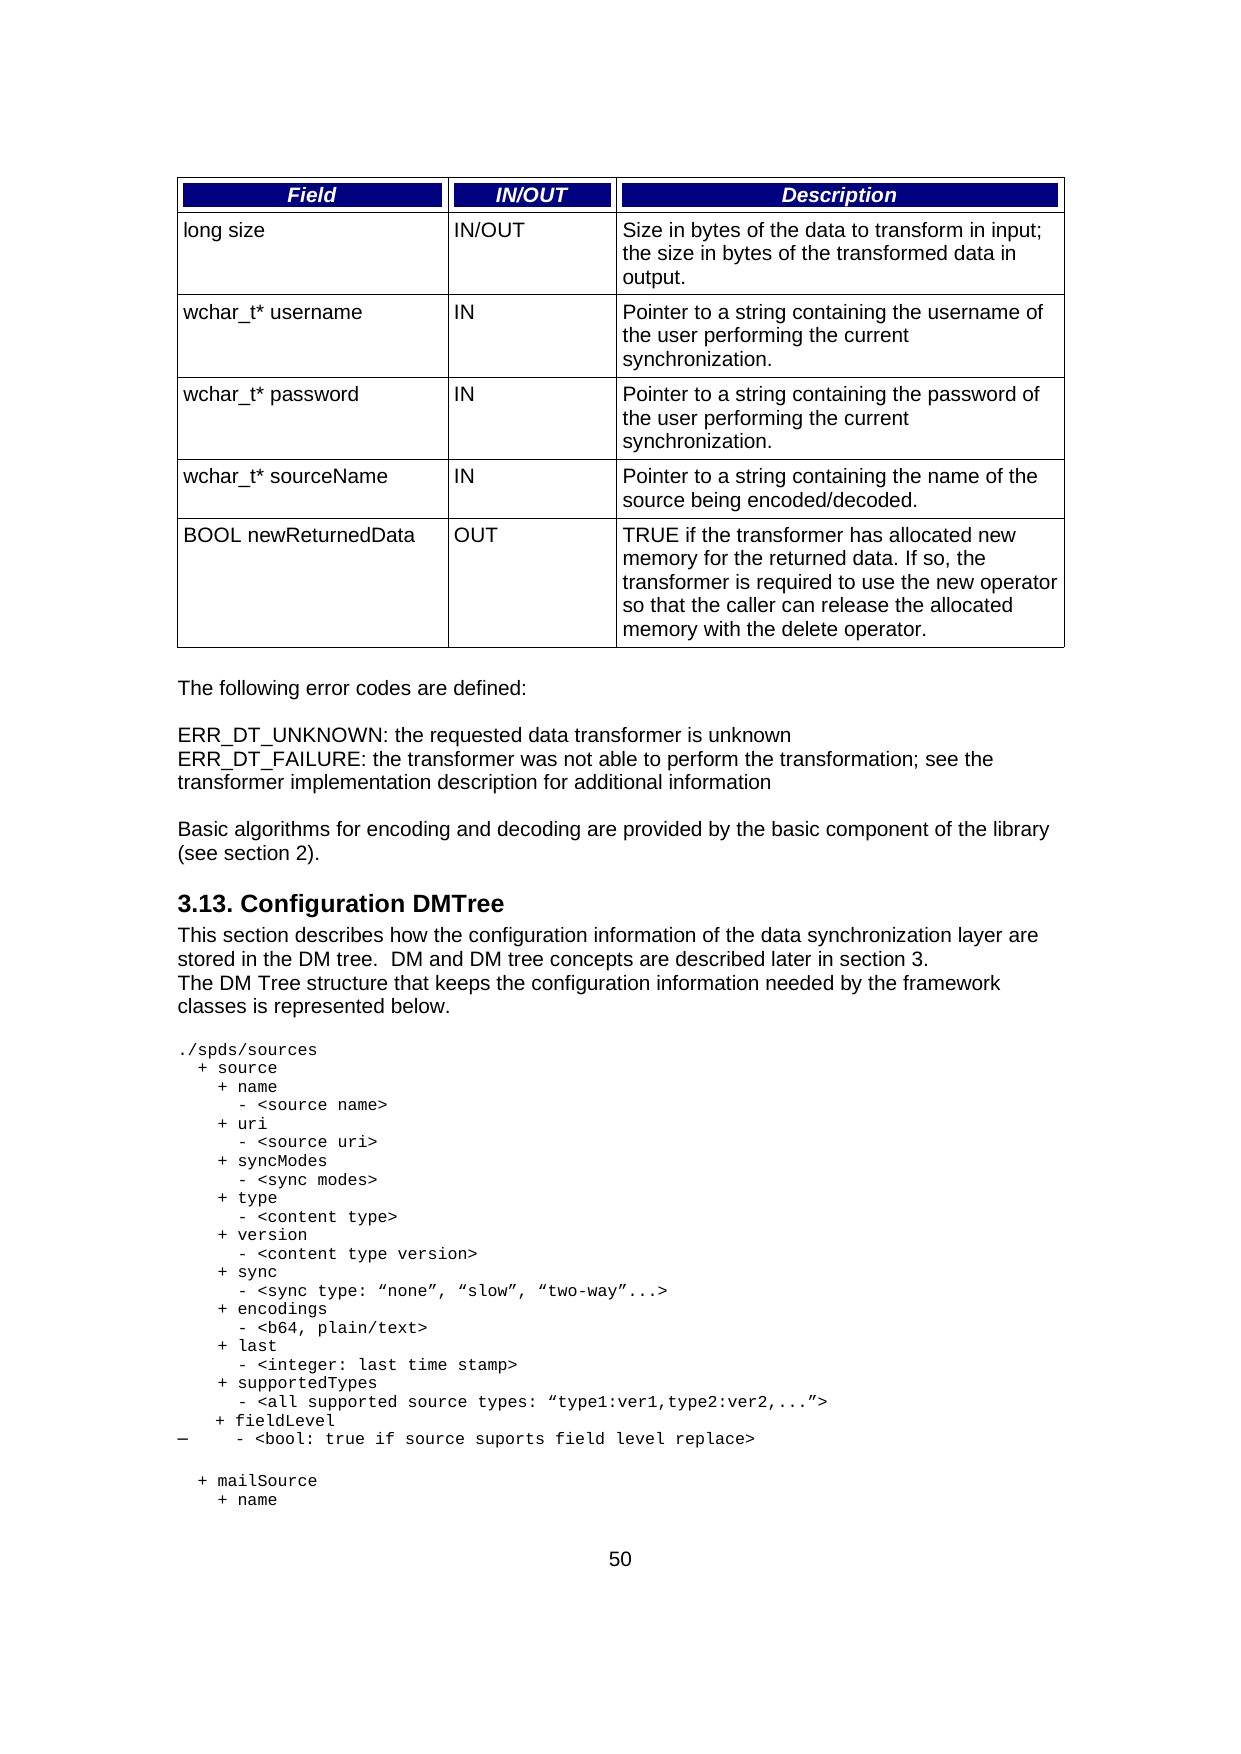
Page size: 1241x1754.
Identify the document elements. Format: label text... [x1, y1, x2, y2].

text The DM Tree structure that keeps the configuration information needed by the framework classes is represented below. [177, 971, 1063, 1018]
text - <source name> [177, 1097, 1063, 1116]
text + last [177, 1338, 1063, 1357]
table_cell Pointer to a string containing the password of the user performing the current synchronization. [617, 378, 1064, 459]
table_cell OUT [449, 519, 616, 647]
table_header Description [617, 178, 1064, 212]
table_cell wchar_t* username [178, 295, 448, 377]
text + syncModes [177, 1153, 1063, 1171]
table_cell Size in bytes of the data to transform in input; the size in bytes of the transformed data in output. [617, 213, 1064, 294]
text - <source uri> [177, 1134, 1063, 1153]
table_cell Pointer to a string containing the username of the user performing the current synchronization. [617, 295, 1064, 377]
table_cell IN [449, 460, 616, 518]
text - <content type> [177, 1208, 1063, 1227]
text ERR_DT_UNKNOWN: the requested data transformer is unknown [177, 723, 1063, 747]
text - <sync type: “none”, “slow”, “two-way”...> [177, 1283, 1063, 1301]
table_header IN/OUT [449, 178, 616, 212]
text + type [177, 1190, 1063, 1208]
text - <content type version> [177, 1246, 1063, 1264]
text The following error codes are defined: [177, 676, 1063, 700]
table_cell IN [449, 295, 616, 377]
table_cell long size [178, 213, 448, 294]
text - <all supported source types: “type1:ver1,type2:ver2,...”> [177, 1394, 1063, 1412]
text ERR_DT_FAILURE: the transformer was not able to perform the transformation; see the transformer implementation description for additional information [177, 747, 1063, 794]
text ./spds/sources [177, 1042, 1063, 1060]
text + source [177, 1060, 1063, 1079]
text - <sync modes> [177, 1171, 1063, 1190]
table_cell Pointer to a string containing the name of the source being encoded/decoded. [617, 460, 1064, 518]
text + mailSource [177, 1473, 1063, 1492]
list + fieldLevel [177, 1412, 1063, 1431]
text + version [177, 1227, 1063, 1246]
table_cell wchar_t* password [178, 378, 448, 459]
text + uri [177, 1116, 1063, 1134]
text This section describes how the configuration information of the data synchronization layer are stored in the DM tree. DM and DM tree concepts are described later in section 3. [177, 924, 1063, 971]
text + encodings [177, 1301, 1063, 1320]
text + name [177, 1492, 1063, 1510]
subtitle Configuration DMTree [177, 890, 1063, 918]
table_cell IN/OUT [449, 213, 616, 294]
text - <b64, plain/text> [177, 1320, 1063, 1338]
table_header Field [178, 178, 448, 212]
text Basic algorithms for encoding and decoding are provided by the basic component of the library (see section 2). [177, 818, 1063, 865]
text - <integer: last time stamp> [177, 1357, 1063, 1375]
table_cell IN [449, 378, 616, 459]
text + sync [177, 1264, 1063, 1283]
text + name [177, 1079, 1063, 1097]
table_cell TRUE if the transformer has allocated new memory for the returned data. If so, the transformer is required to use the new operator so that the caller can release the allocated memory with the delete operator. [617, 519, 1064, 647]
list - <bool: true if source suports field level replace> [177, 1431, 1063, 1449]
table_cell wchar_t* sourceName [178, 460, 448, 518]
text + supportedTypes [177, 1375, 1063, 1394]
table_cell BOOL newReturnedData [178, 519, 448, 647]
